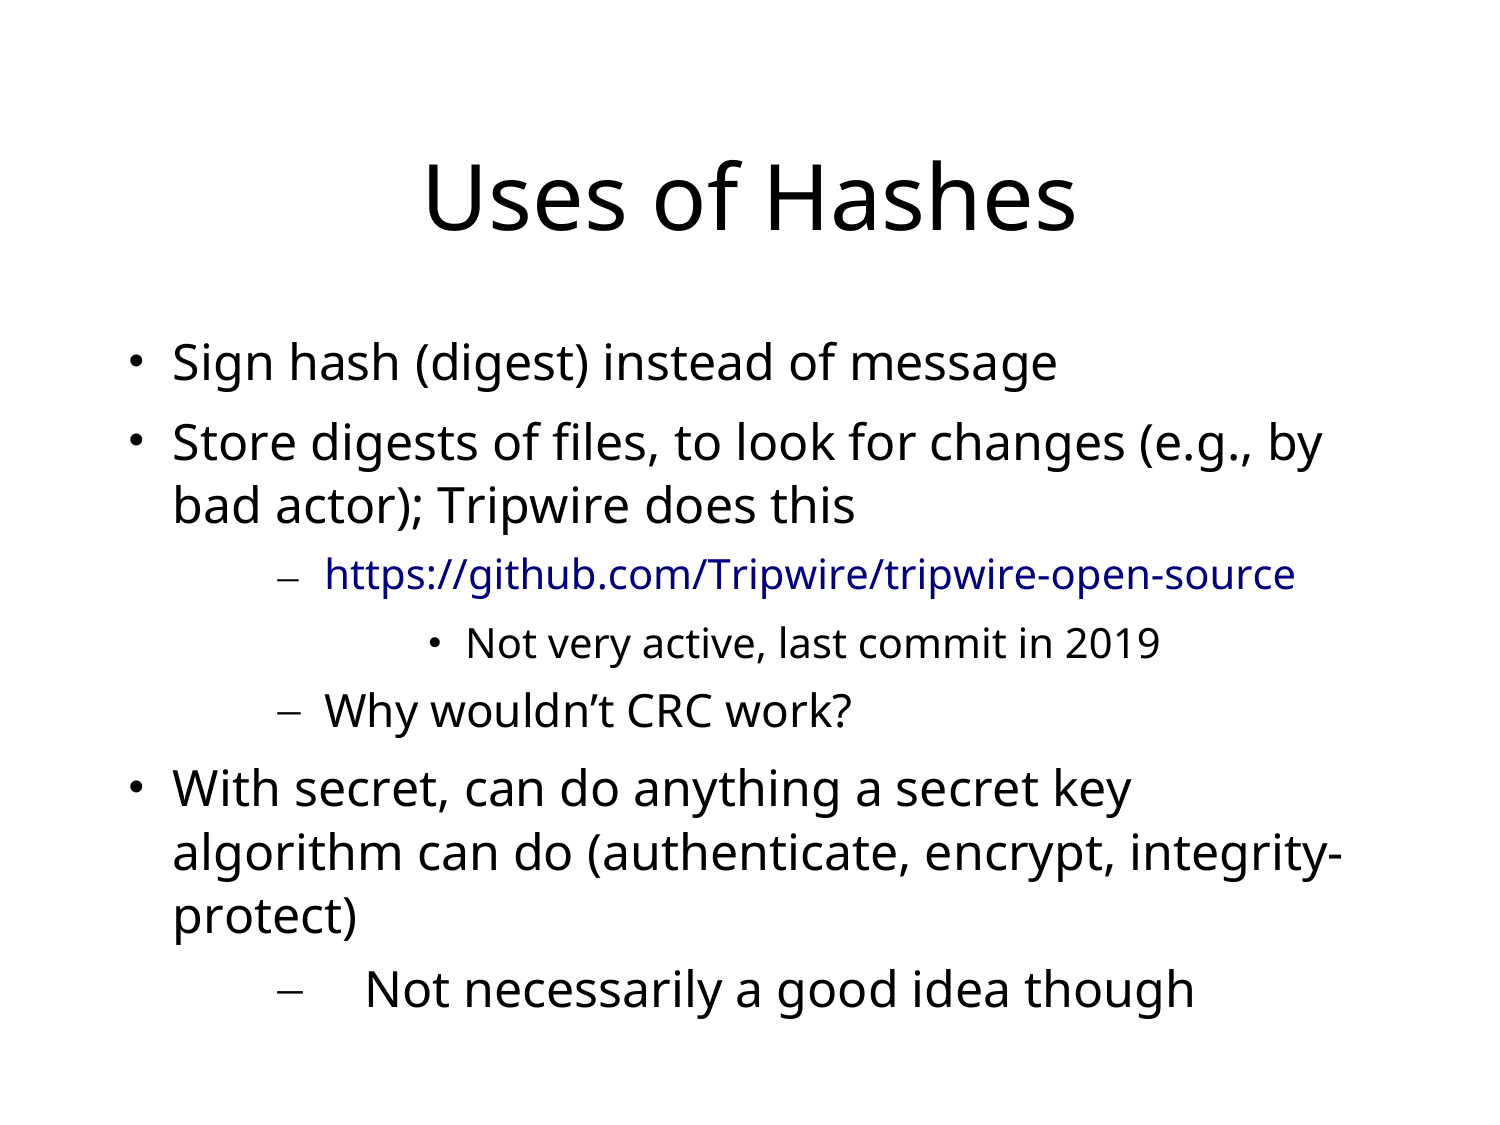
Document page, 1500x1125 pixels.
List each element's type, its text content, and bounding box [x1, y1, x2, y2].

list Sign hash (digest) instead of message Store digests of files, to look for changes (e.g., by bad actor); Tripwire does this https://github.com/Tripwire/tripwire-open-source Not very active, last commit in 2019 Why wouldn’t CRC work? With secret, can do anything a secret key algorithm can do (authenticate, encrypt, integrity-protect) Not necessarily a good idea though [112, 322, 1388, 1125]
title Uses of Hashes [112, 99, 1388, 288]
